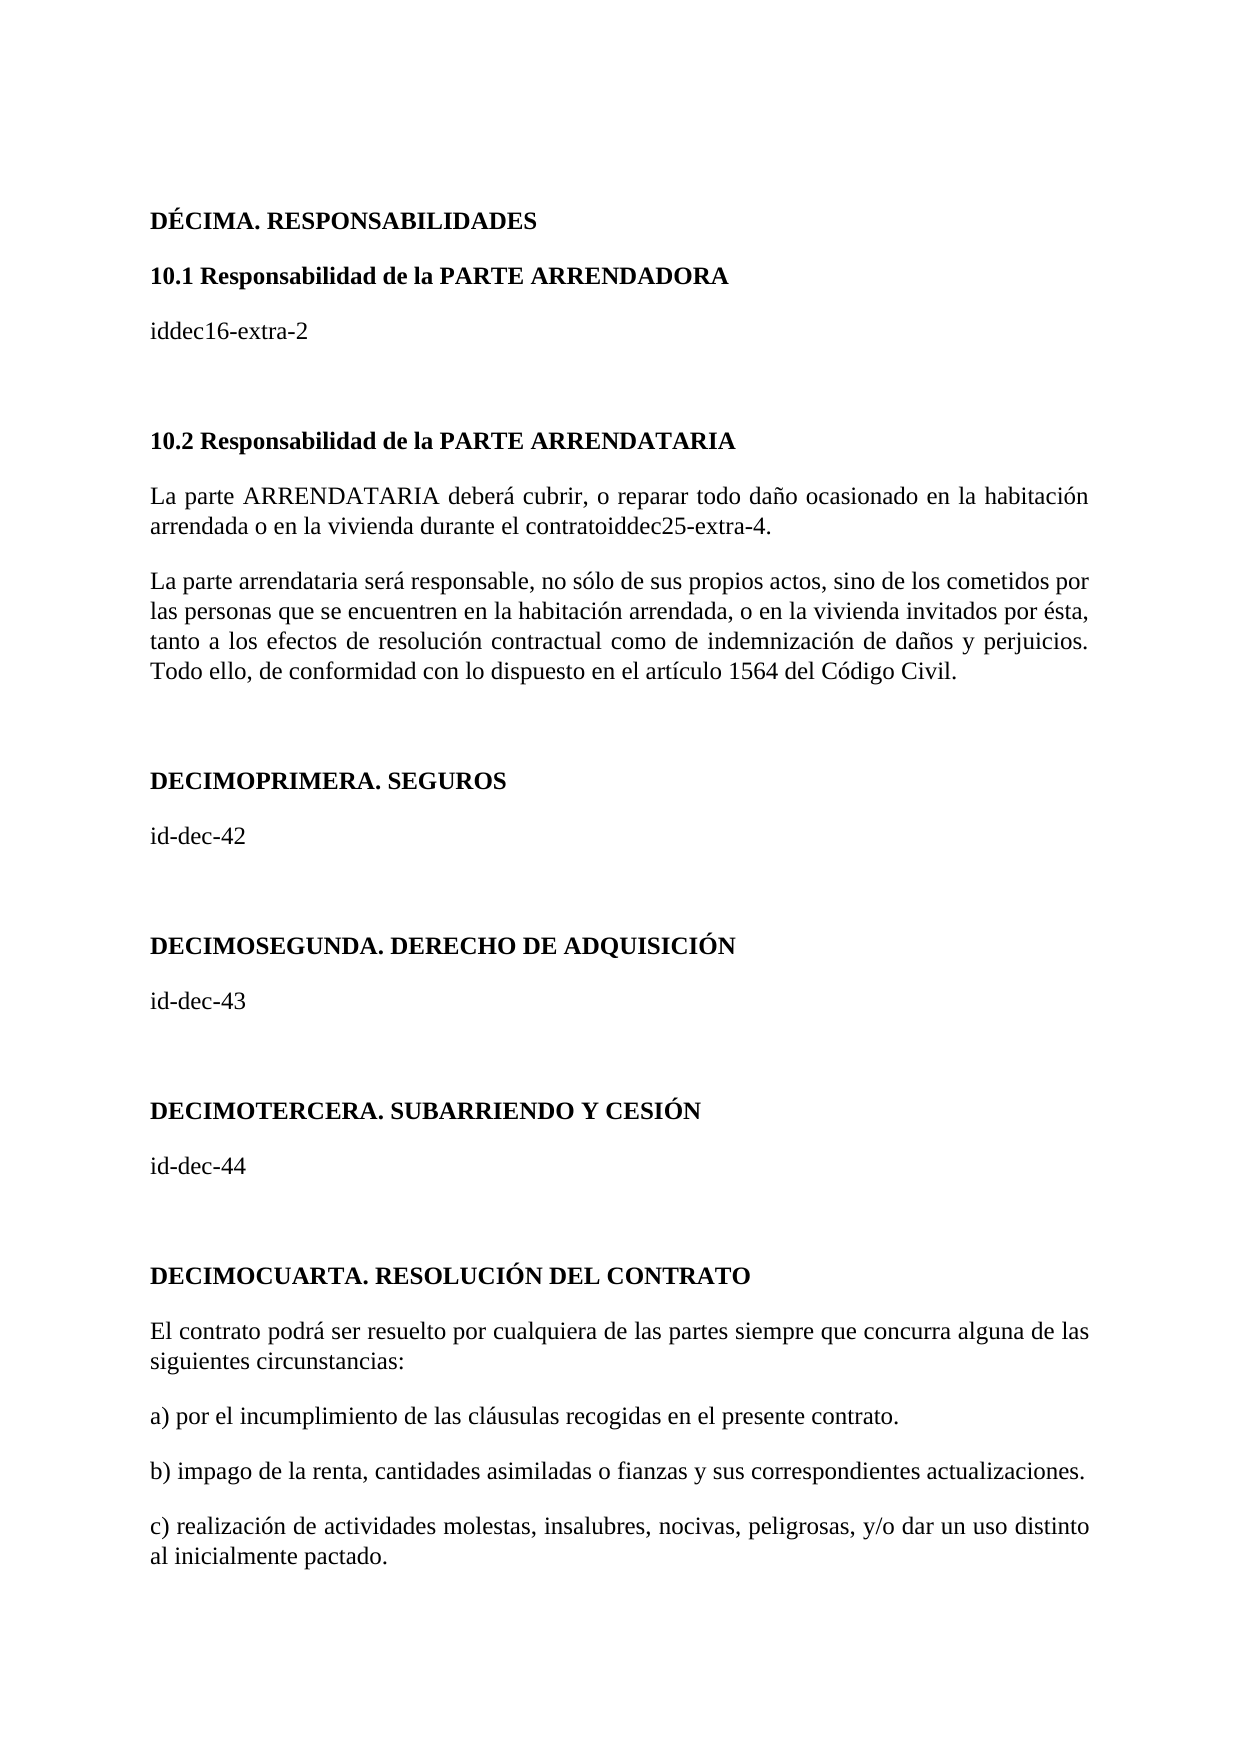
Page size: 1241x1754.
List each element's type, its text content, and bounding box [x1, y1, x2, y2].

text La parte arrendataria será responsable, no sólo de sus propios actos, sino de los cometidos por las personas que se encuentren en la habitación arrendada, o en la vivienda invitados por ésta, tanto a los efectos de resolución contractual como de indemnización de daños y perjuicios. Todo ello, de conformidad con lo dispuesto en el artículo 1564 del Código Civil. [150, 565, 1090, 685]
text c) realización de actividades molestas, insalubres, nocivas, peligrosas, y/o dar un uso distinto al inicialmente pactado. [150, 1510, 1090, 1570]
text id-dec-44 [150, 1150, 1090, 1180]
text El contrato podrá ser resuelto por cualquiera de las partes siempre que concurra alguna de las siguientes circunstancias: [150, 1315, 1090, 1375]
text DECIMOPRIMERA. SEGUROS [150, 765, 1090, 795]
text DECIMOTERCERA. SUBARRIENDO Y CESIÓN [150, 1095, 1090, 1125]
text DECIMOSEGUNDA. DERECHO DE ADQUISICIÓN [150, 930, 1090, 960]
text id-dec-42 [150, 820, 1090, 850]
text DECIMOCUARTA. RESOLUCIÓN DEL CONTRATO [150, 1260, 1090, 1290]
text a) por el incumplimiento de las cláusulas recogidas en el presente contrato. [150, 1400, 1090, 1430]
text id-dec-43 [150, 985, 1090, 1015]
text iddec16-extra-2 [150, 315, 1090, 345]
text 10.1 Responsabilidad de la PARTE ARRENDADORA [150, 260, 1090, 290]
text 10.2 Responsabilidad de la PARTE ARRENDATARIA [150, 425, 1090, 455]
text La parte ARRENDATARIA deberá cubrir, o reparar todo daño ocasionado en la habitación arrendada o en la vivienda durante el contratoiddec25-extra-4. [150, 480, 1090, 540]
text DÉCIMA. RESPONSABILIDADES [150, 205, 1090, 235]
text b) impago de la renta, cantidades asimiladas o fianzas y sus correspondientes actualizaciones. [150, 1455, 1090, 1485]
